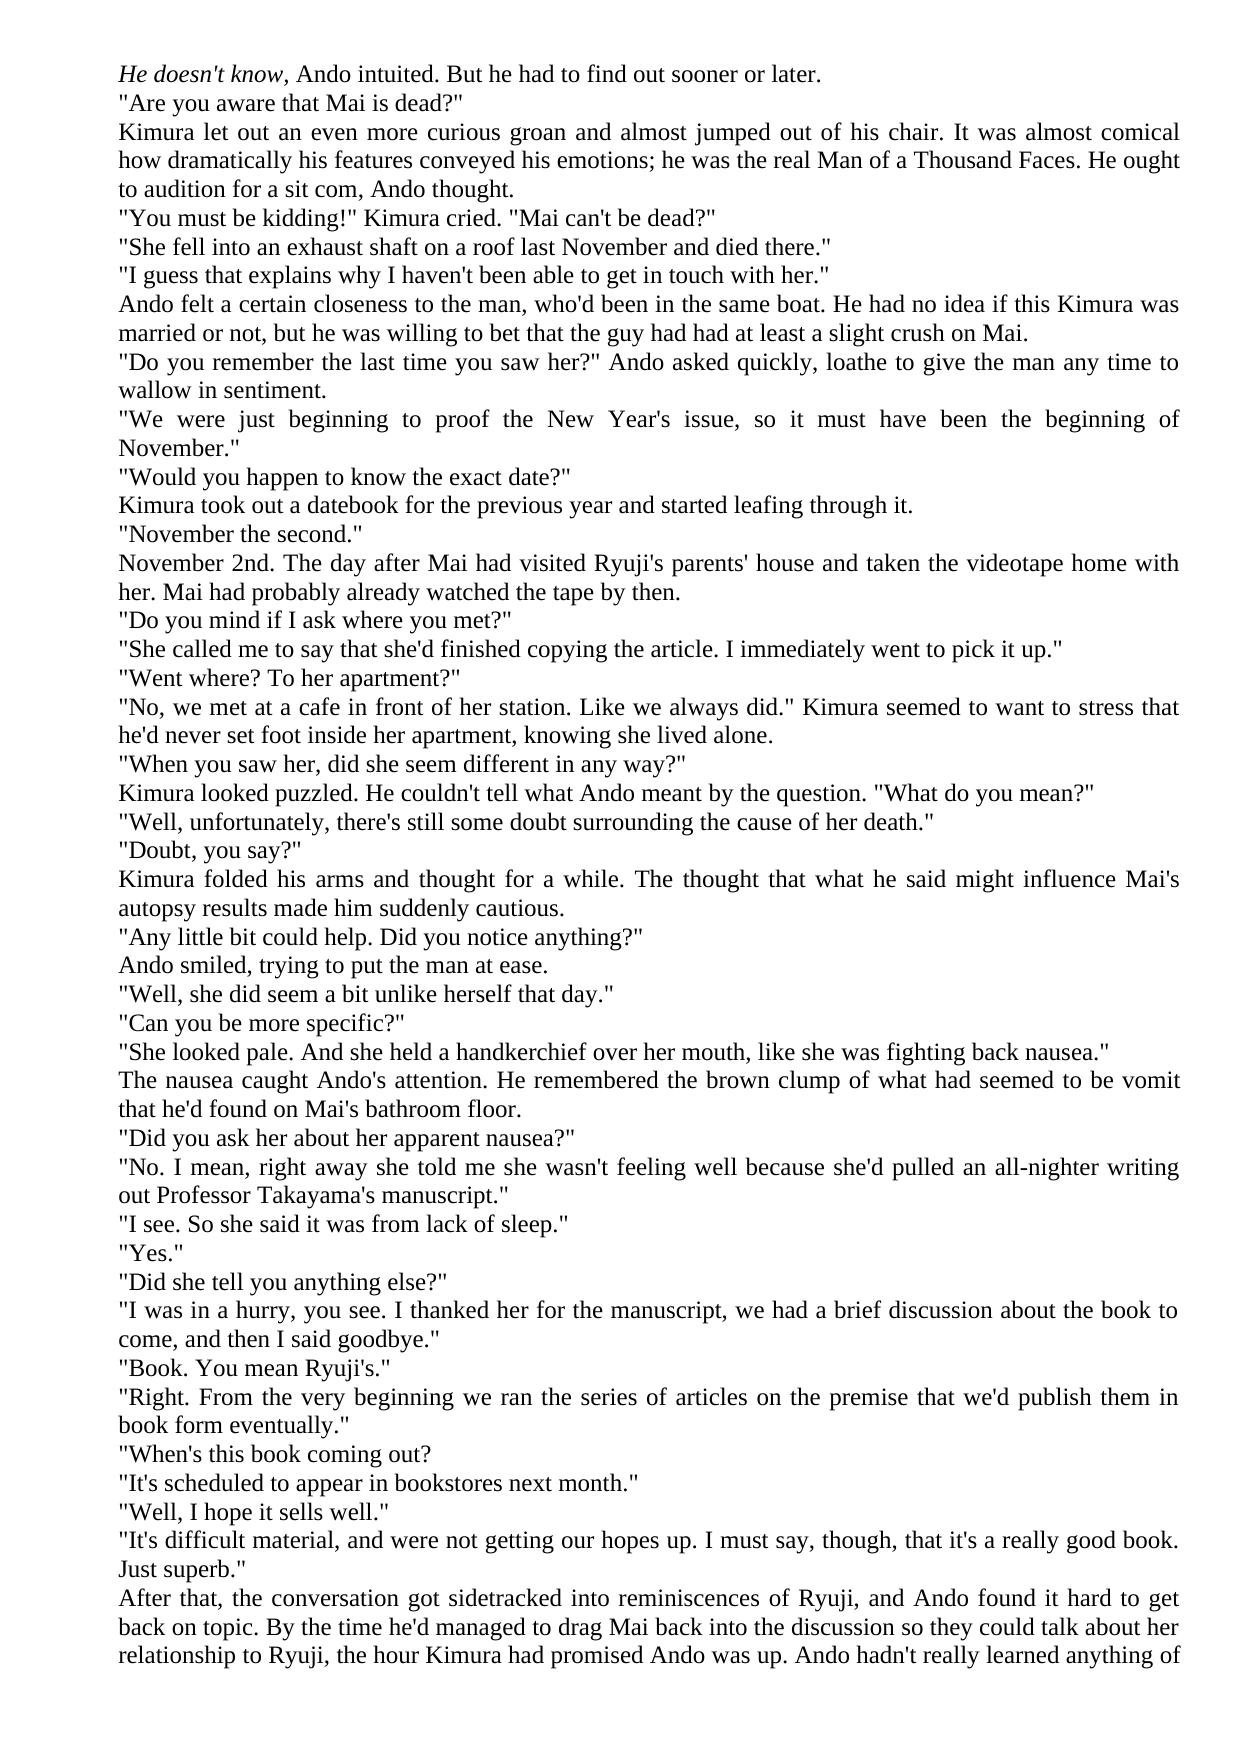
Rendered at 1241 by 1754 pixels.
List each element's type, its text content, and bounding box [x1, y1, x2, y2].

text "I see. So she said it was from lack of sleep." [118, 1209, 1181, 1238]
text "No. I mean, right away she told me she wasn't feeling well because she'd pulled an all-nighter writing out Professor Takayama's manuscript." [118, 1152, 1181, 1209]
text "Do you remember the last time you saw her?" Ando asked quickly, loathe to give the man any time to wallow in sentiment. [118, 347, 1181, 404]
text "Right. From the very beginning we ran the series of articles on the premise that we'd publish them in book form eventually." [118, 1382, 1181, 1439]
text "Do you mind if I ask where you met?" [118, 605, 1181, 634]
text Kimura took out a datebook for the previous year and started leafing through it. [118, 490, 1181, 519]
text "November the second." [118, 519, 1181, 548]
text "You must be kidding!" Kimura cried. "Mai can't be dead?" [118, 203, 1181, 232]
text November 2nd. The day after Mai had visited Ryuji's parents' house and taken the videotape home with her. Mai had probably already watched the tape by then. [118, 548, 1181, 605]
text "Yes." [118, 1238, 1181, 1267]
text "Well, I hope it sells well." [118, 1497, 1181, 1525]
text He doesn't know, Ando intuited. But he had to find out sooner or later. [118, 59, 1181, 88]
text Kimura looked puzzled. He couldn't tell what Ando meant by the question. "What do you mean?" [118, 778, 1181, 807]
text "Well, she did seem a bit unlike herself that day." [118, 979, 1181, 1008]
text "She called me to say that she'd finished copying the article. I immediately went to pick it up." [118, 634, 1181, 663]
text "She fell into an exhaust shaft on a roof last November and died there." [118, 232, 1181, 260]
text "When's this book coming out? [118, 1439, 1181, 1468]
text After that, the conversation got sidetracked into reminiscences of Ryuji, and Ando found it hard to get back on topic. By the time he'd managed to drag Mai back into the discussion so they could talk about her relationship to Ryuji, the hour Kimura had promised Ando was up. Ando hadn't really learned anything of [118, 1583, 1181, 1669]
text "Went where? To her apartment?" [118, 663, 1181, 692]
text "Can you be more specific?" [118, 1008, 1181, 1037]
text "Any little bit could help. Did you notice anything?" [118, 922, 1181, 950]
text "Did you ask her about her apparent nausea?" [118, 1123, 1181, 1152]
text Ando smiled, trying to put the man at ease. [118, 950, 1181, 979]
text "It's scheduled to appear in bookstores next month." [118, 1468, 1181, 1497]
text "Book. You mean Ryuji's." [118, 1353, 1181, 1382]
text "I was in a hurry, you see. I thanked her for the manuscript, we had a brief discussion about the book to come, and then I said goodbye." [118, 1295, 1181, 1353]
text "When you saw her, did she seem different in any way?" [118, 749, 1181, 778]
text "Would you happen to know the exact date?" [118, 462, 1181, 490]
text The nausea caught Ando's attention. He remembered the brown clump of what had seemed to be vomit that he'd found on Mai's bathroom floor. [118, 1065, 1181, 1123]
text "Are you aware that Mai is dead?" [118, 88, 1181, 117]
text "Did she tell you anything else?" [118, 1267, 1181, 1295]
text Ando felt a certain closeness to the man, who'd been in the same boat. He had no idea if this Kimura was married or not, but he was willing to bet that the guy had had at least a slight crush on Mai. [118, 289, 1181, 347]
text "We were just beginning to proof the New Year's issue, so it must have been the beginning of November." [118, 404, 1181, 462]
text "Well, unfortunately, there's still some doubt surrounding the cause of her death." [118, 807, 1181, 835]
text "She looked pale. And she held a handkerchief over her mouth, like she was fighting back nausea." [118, 1037, 1181, 1065]
text "I guess that explains why I haven't been able to get in touch with her." [118, 260, 1181, 289]
text "No, we met at a cafe in front of her station. Like we always did." Kimura seemed to want to stress that he'd never set foot inside her apartment, knowing she lived alone. [118, 692, 1181, 749]
text Kimura folded his arms and thought for a while. The thought that what he said might influence Mai's autopsy results made him suddenly cautious. [118, 864, 1181, 922]
text Kimura let out an even more curious groan and almost jumped out of his chair. It was almost comical how dramatically his features conveyed his emotions; he was the real Man of a Thousand Faces. He ought to audition for a sit com, Ando thought. [118, 117, 1181, 203]
text "Doubt, you say?" [118, 835, 1181, 864]
text "It's difficult material, and were not getting our hopes up. I must say, though, that it's a really good book. Just superb." [118, 1525, 1181, 1583]
